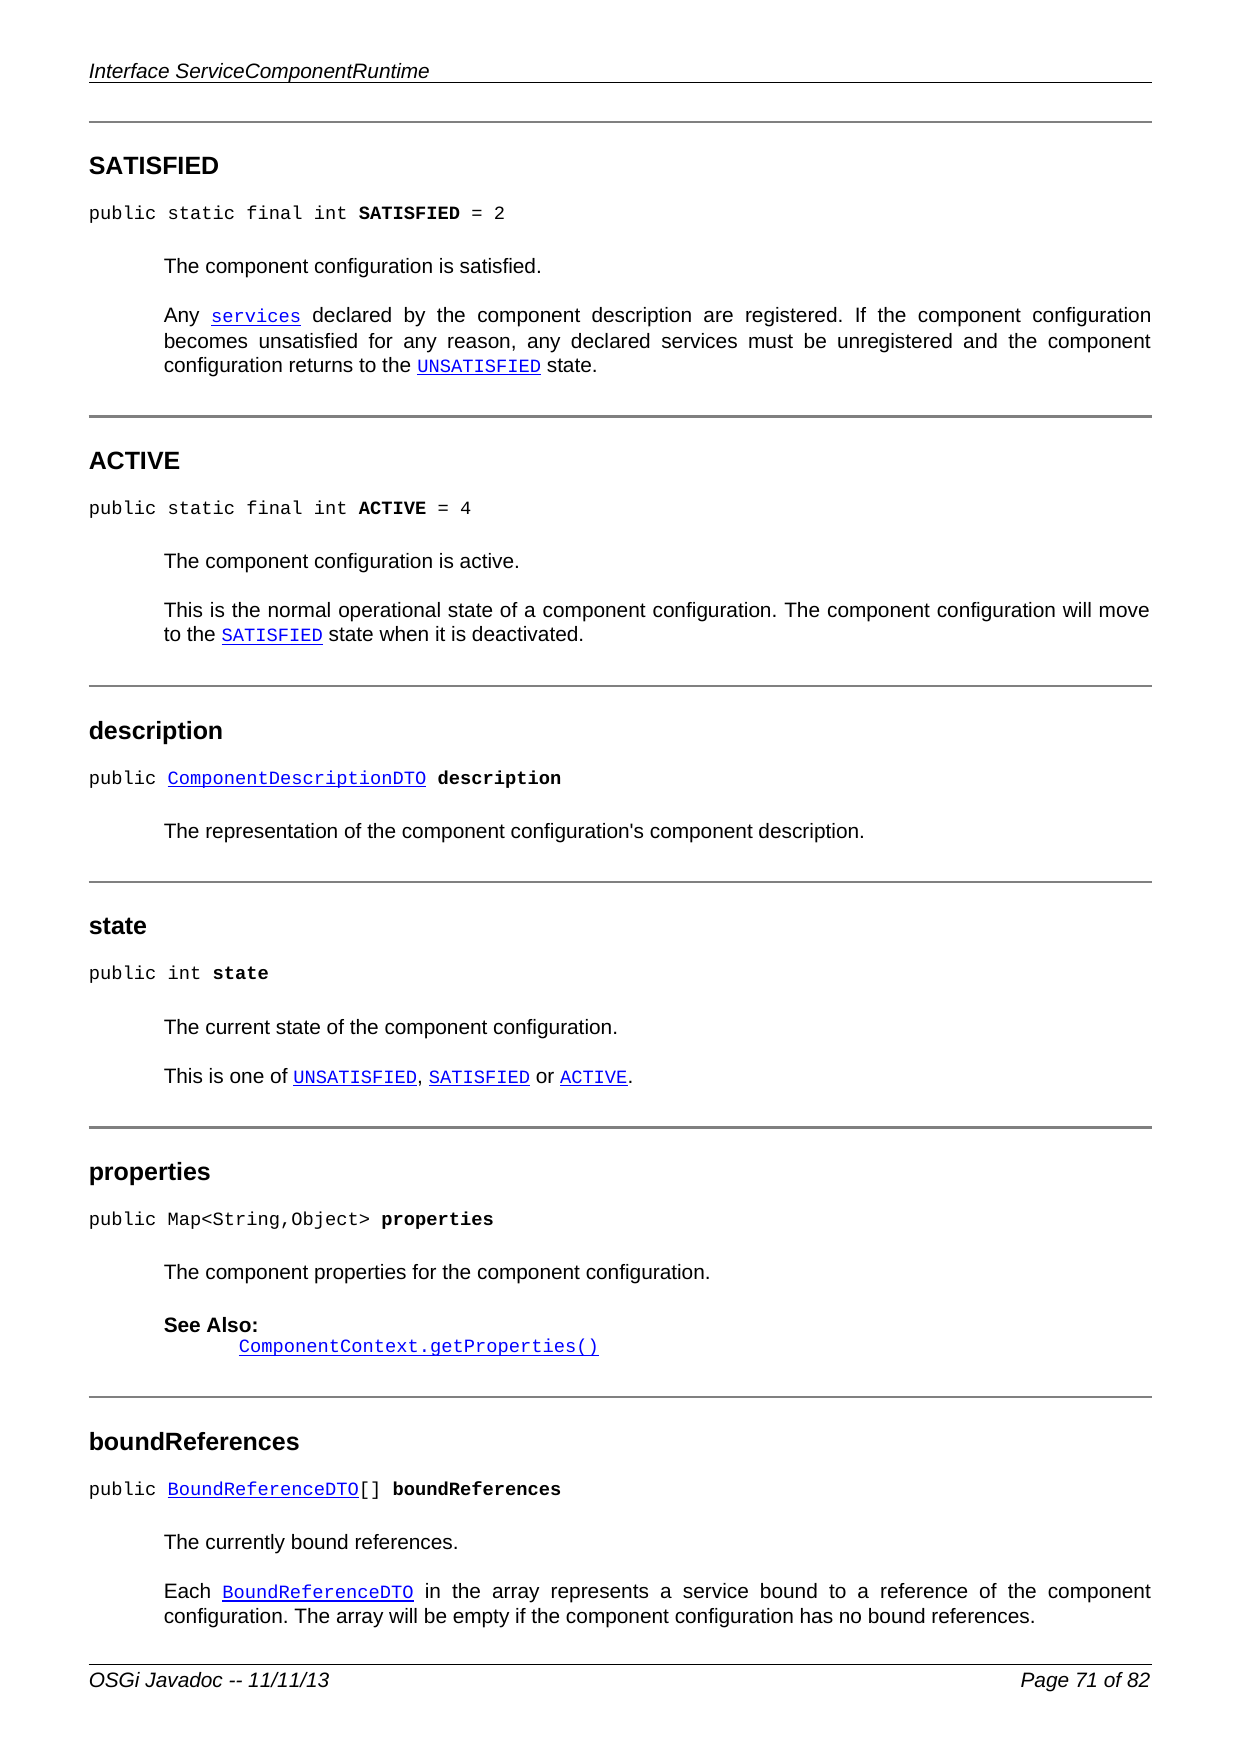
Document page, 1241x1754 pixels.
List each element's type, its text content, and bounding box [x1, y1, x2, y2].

subtitle description [88, 716, 1152, 744]
text See Also: [163, 1313, 1152, 1337]
text public BoundReferenceDTO[] boundReferences [88, 1480, 1152, 1501]
text The component configuration is active. [163, 549, 1152, 573]
subtitle ACTIVE [88, 446, 1152, 475]
subtitle SATISFIED [88, 151, 1152, 180]
text The current state of the component configuration. [163, 1014, 1152, 1038]
text This is the normal operational state of a component configuration. The component configuration will move to the SATISFIED state when it is deactivated. [163, 598, 1152, 647]
text public ComponentDescriptionDTO description [88, 768, 1152, 790]
text Any services declared by the component description are registered. If the component configuration becomes unsatisfied for any reason, any declared services must be unregistered and the component configuration returns to the UNSATISFIED state. [163, 303, 1152, 378]
text The currently bound references. [163, 1530, 1152, 1554]
text The representation of the component configuration's component description. [163, 819, 1152, 843]
text ComponentContext.getProperties() [238, 1337, 1152, 1358]
text public int state [88, 964, 1152, 985]
text The component properties for the component configuration. [163, 1260, 1152, 1284]
text Each BoundReferenceDTO in the array represents a service bound to a reference of the component configuration. The array will be empty if the component configuration has no bound references. [163, 1579, 1152, 1628]
text public static final int ACTIVE = 4 [88, 499, 1152, 520]
subtitle state [88, 911, 1152, 940]
text public Map<String,Object> properties [88, 1210, 1152, 1231]
text This is one of UNSATISFIED, SATISFIED or ACTIVE. [163, 1063, 1152, 1089]
subtitle boundReferences [88, 1427, 1152, 1456]
subtitle properties [88, 1157, 1152, 1186]
text The component configuration is satisfied. [163, 254, 1152, 278]
text public static final int SATISFIED = 2 [88, 204, 1152, 225]
